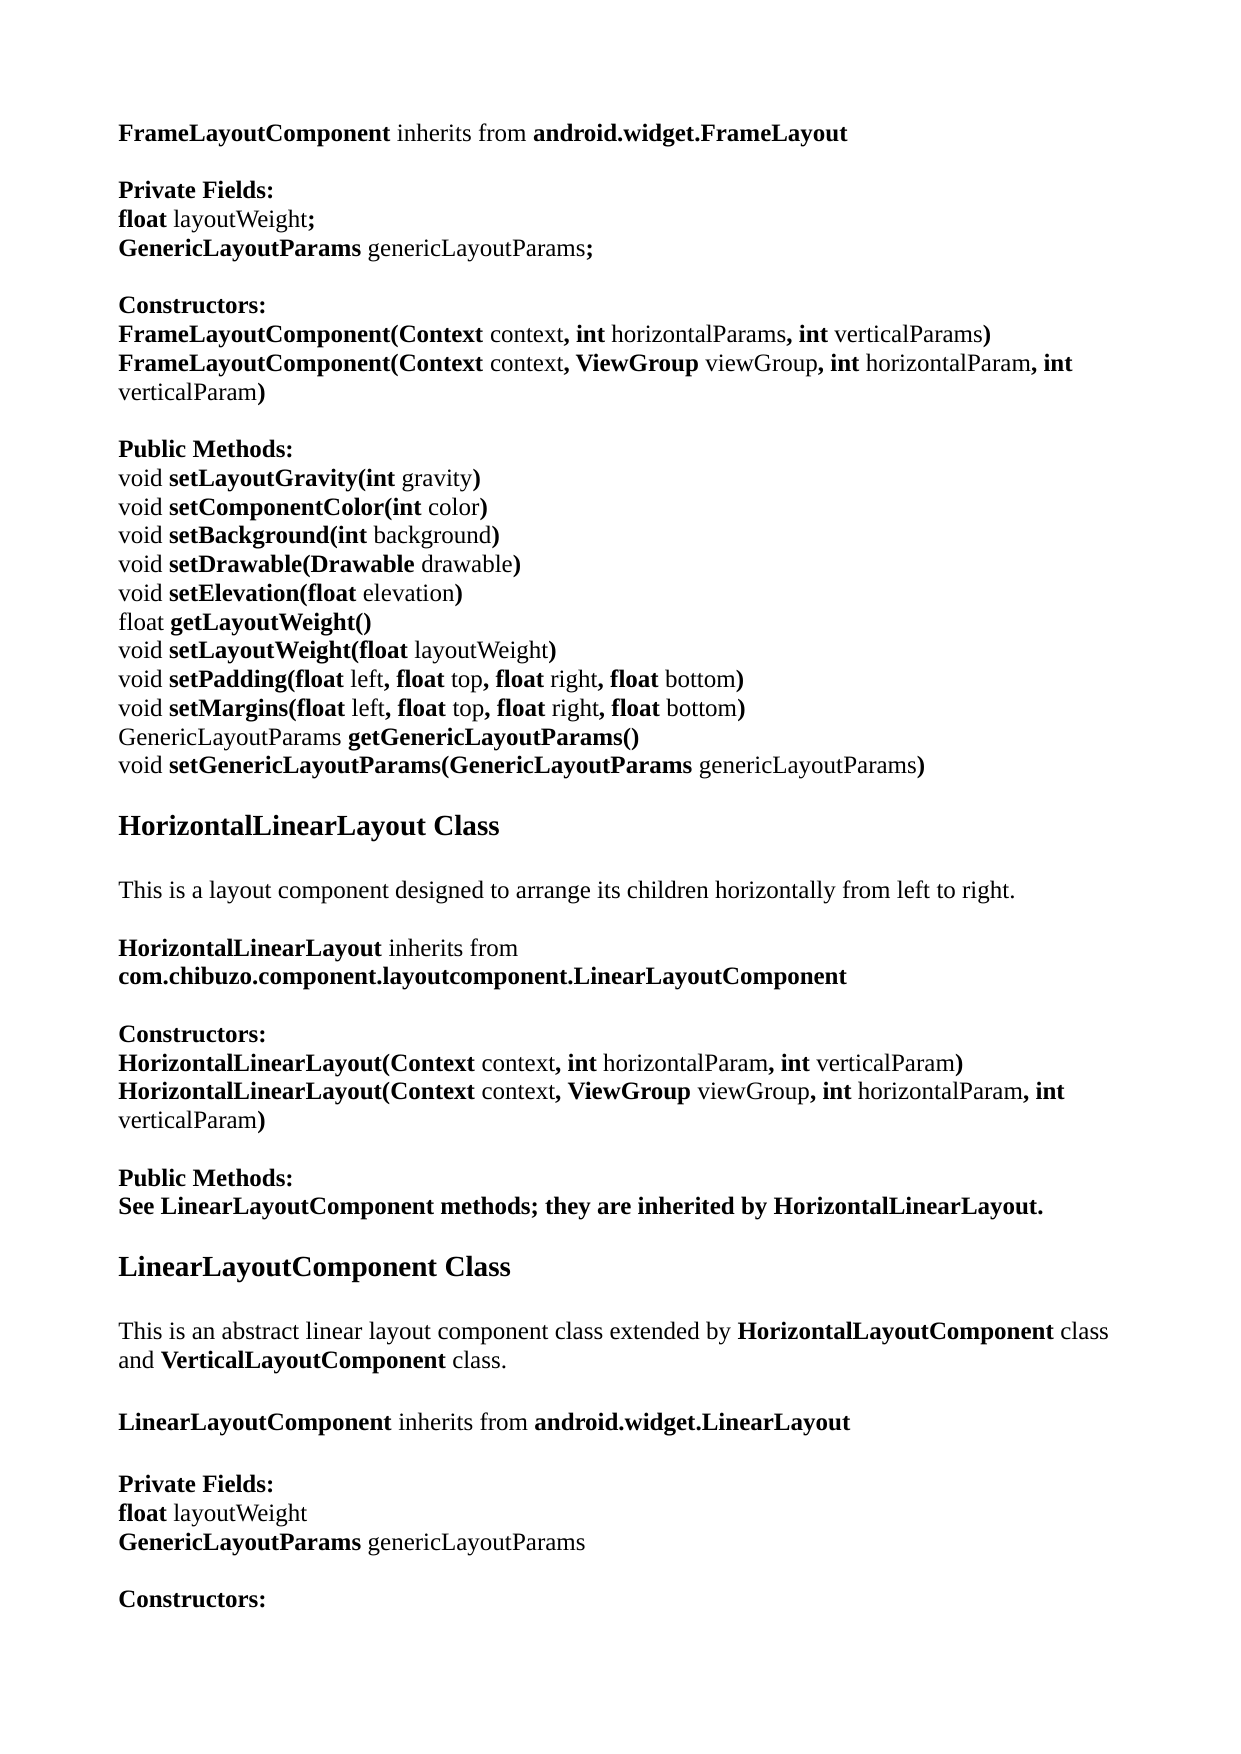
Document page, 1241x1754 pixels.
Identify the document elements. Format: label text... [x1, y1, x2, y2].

text Private Fields: [118, 176, 1122, 204]
text Public Methods: [118, 1163, 1122, 1191]
text void setElevation(float elevation) [118, 578, 1122, 607]
text GenericLayoutParams genericLayoutParams; [118, 233, 1122, 262]
text FrameLayoutComponent(Context context, ViewGroup viewGroup, int horizontalParam, int verticalParam) [118, 348, 1122, 406]
text float getLayoutWeight() [118, 607, 1122, 636]
text This is an abstract linear layout component class extended by HorizontalLayoutComponent class and VerticalLayoutComponent class. [118, 1316, 1122, 1373]
text void setLayoutWeight(float layoutWeight) [118, 636, 1122, 664]
text void setMargins(float left, float top, float right, float bottom) [118, 693, 1122, 722]
text float layoutWeight [118, 1498, 1122, 1527]
text FrameLayoutComponent inherits from android.widget.FrameLayout [118, 118, 1122, 147]
text void setDrawable(Drawable drawable) [118, 549, 1122, 578]
text void setBackground(int background) [118, 521, 1122, 549]
text void setPadding(float left, float top, float right, float bottom) [118, 664, 1122, 693]
text float layoutWeight; [118, 204, 1122, 233]
text FrameLayoutComponent(Context context, int horizontalParams, int verticalParams) [118, 319, 1122, 348]
text HorizontalLinearLayout(Context context, int horizontalParam, int verticalParam) [118, 1048, 1122, 1076]
text GenericLayoutParams getGenericLayoutParams() [118, 722, 1122, 751]
text This is a layout component designed to arrange its children horizontally from left to right. [118, 875, 1122, 904]
text LinearLayoutComponent Class [118, 1249, 1122, 1282]
text See LinearLayoutComponent methods; they are inherited by HorizontalLinearLayout. [118, 1191, 1122, 1220]
text Constructors: [118, 291, 1122, 319]
text void setComponentColor(int color) [118, 492, 1122, 521]
text HorizontalLinearLayout inherits from com.chibuzo.component.layoutcomponent.LinearLayoutComponent [118, 933, 1122, 990]
text GenericLayoutParams genericLayoutParams [118, 1527, 1122, 1556]
text HorizontalLinearLayout Class [118, 808, 1122, 842]
text Constructors: [118, 1584, 1122, 1613]
text Private Fields: [118, 1469, 1122, 1498]
text void setGenericLayoutParams(GenericLayoutParams genericLayoutParams) [118, 751, 1122, 779]
text LinearLayoutComponent inherits from android.widget.LinearLayout [118, 1407, 1122, 1436]
text void setLayoutGravity(int gravity) [118, 463, 1122, 492]
text HorizontalLinearLayout(Context context, ViewGroup viewGroup, int horizontalParam, int verticalParam) [118, 1076, 1122, 1134]
text Constructors: [118, 1019, 1122, 1048]
text Public Methods: [118, 434, 1122, 463]
